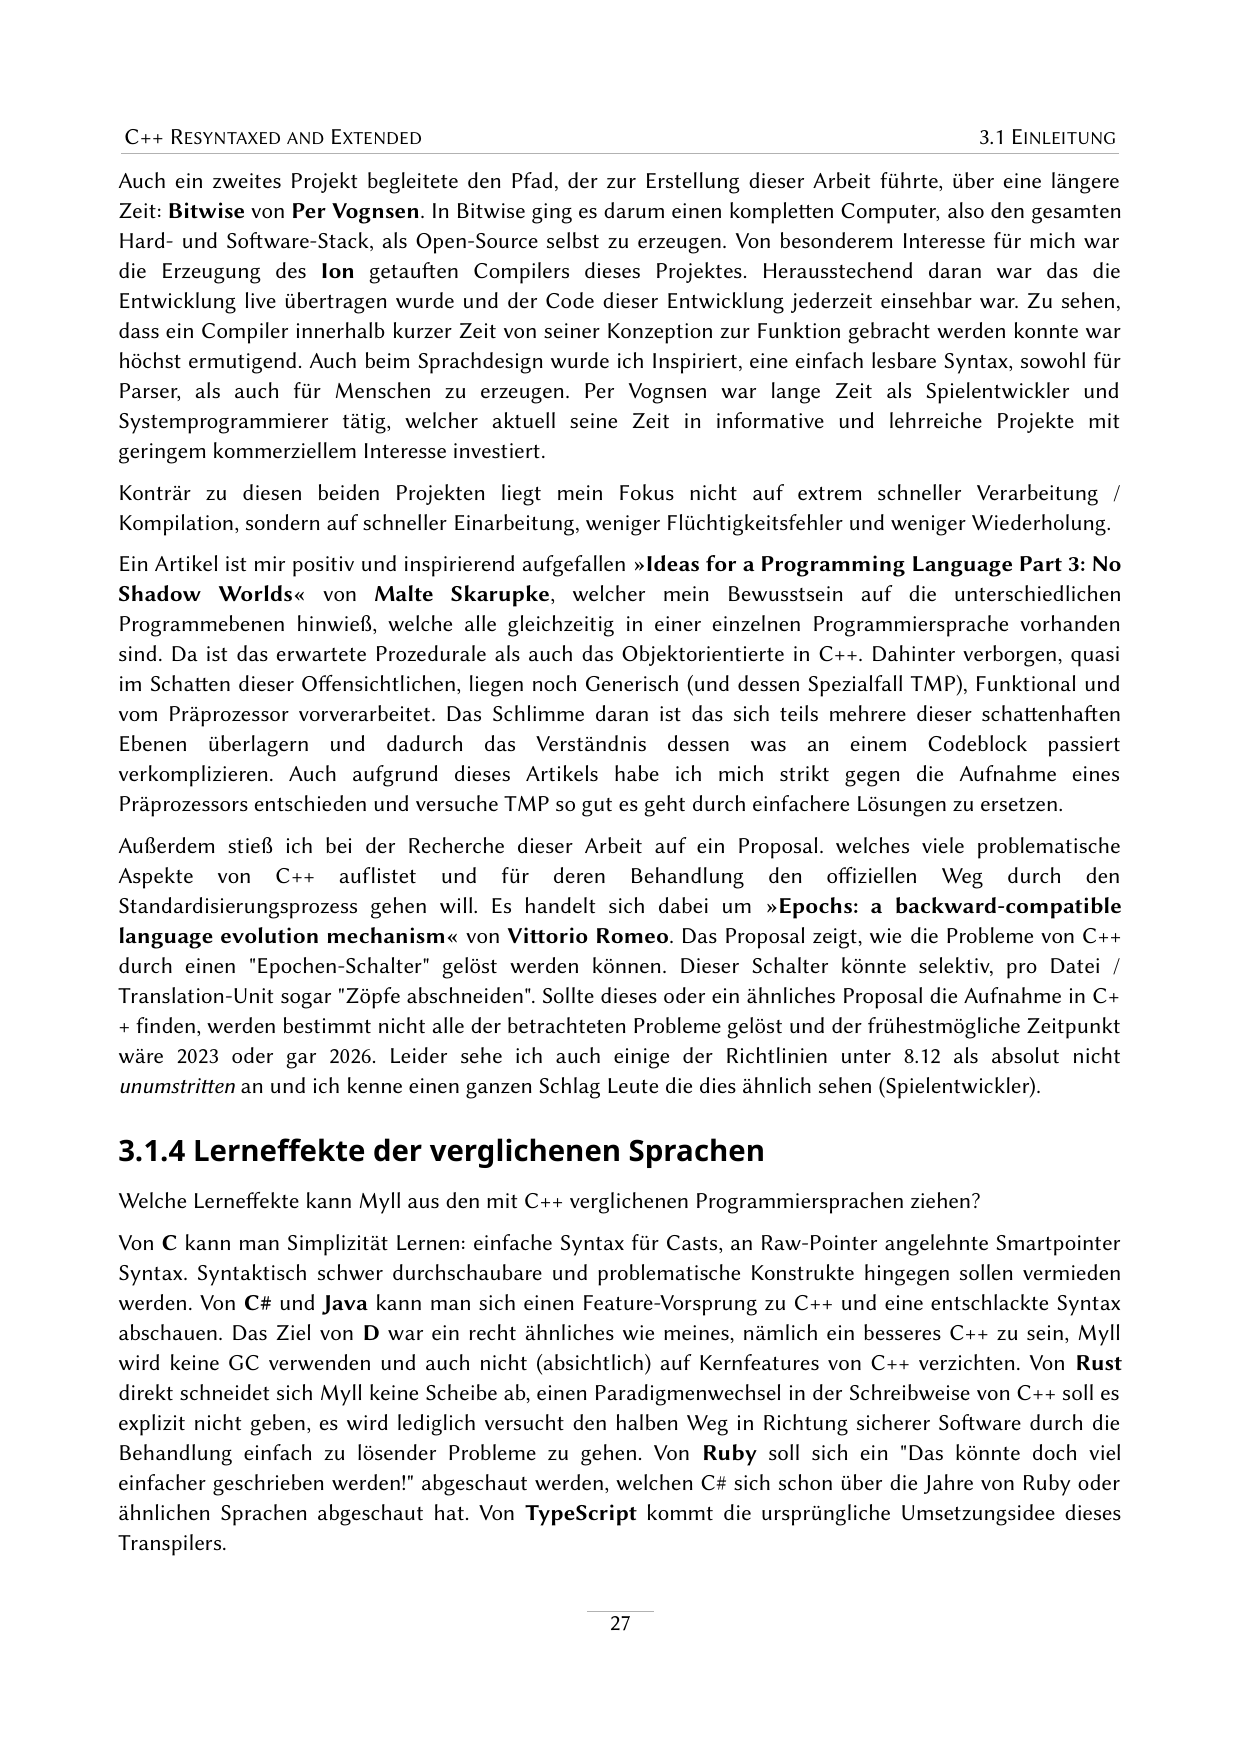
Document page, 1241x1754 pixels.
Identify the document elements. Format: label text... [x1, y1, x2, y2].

text Konträr zu diesen beiden Projekten liegt mein Fokus nicht auf extrem schneller Verarbeitung / Kompilation, sondern auf schneller Einarbeitung, weniger Flüchtigkeitsfehler und weniger Wiederholung. [118, 479, 1122, 536]
text Außerdem stieß ich bei der Recherche dieser Arbeit auf ein Proposal. welches viele problematische Aspekte von C++ auflistet und für deren Behandlung den offiziellen Weg durch den Standardisierungsprozess gehen will. Es handelt sich dabei um »Epochs: a backward-compatible language evolution mechanism« von Vittorio Romeo. Das Proposal zeigt, wie die Probleme von C++ durch einen "Epochen-Schalter" gelöst werden können. Dieser Schalter könnte selektiv, pro Datei / Translation-Unit sogar "Zöpfe abschneiden". Sollte dieses oder ein ähnliches Proposal die Aufnahme in C++ finden, werden bestimmt nicht alle der betrachteten Probleme gelöst und der frühestmögliche Zeitpunkt wäre 2023 oder gar 2026. Leider sehe ich auch einige der Richtlinien unter 8.12 als absolut nicht unumstritten an und ich kenne einen ganzen Schlag Leute die dies ähnlich sehen (Spielentwickler). [118, 833, 1122, 1099]
text Auch ein zweites Projekt begleitete den Pfad, der zur Erstellung dieser Arbeit führte, über eine längere Zeit: Bitwise von Per Vognsen. In Bitwise ging es darum einen kompletten Computer, also den gesamten Hard- und Software-Stack, als Open-Source selbst zu erzeugen. Von besonderem Interesse für mich war die Erzeugung des Ion getauften Compilers dieses Projektes. Herausstechend daran war das die Entwicklung live übertragen wurde und der Code dieser Entwicklung jederzeit einsehbar war. Zu sehen, dass ein Compiler innerhalb kurzer Zeit von seiner Konzeption zur Funktion gebracht werden konnte war höchst ermutigend. Auch beim Sprachdesign wurde ich Inspiriert, eine einfach lesbare Syntax, sowohl für Parser, als auch für Menschen zu erzeugen. Per Vognsen war lange Zeit als Spielentwickler und Systemprogrammierer tätig, welcher aktuell seine Zeit in informative und lehrreiche Projekte mit geringem kommerziellem Interesse investiert. [118, 168, 1122, 464]
text Ein Artikel ist mir positiv und inspirierend aufgefallen »Ideas for a Programming Language Part 3: No Shadow Worlds« von Malte Skarupke, welcher mein Bewusstsein auf die unterschiedlichen Programmebenen hinwieß, welche alle gleichzeitig in einer einzelnen Programmiersprache vorhanden sind. Da ist das erwartete Prozedurale als auch das Objektorientierte in C++. Dahinter verborgen, quasi im Schatten dieser Offensichtlichen, liegen noch Generisch (und dessen Spezialfall TMP), Funktional und vom Präprozessor vorverarbeitet. Das Schlimme daran ist das sich teils mehrere dieser schattenhaften Ebenen überlagern und dadurch das Verständnis dessen was an einem Codeblock passiert verkomplizieren. Auch aufgrund dieses Artikels habe ich mich strikt gegen die Aufnahme eines Präprozessors entschieden und versuche TMP so gut es geht durch einfachere Lösungen zu ersetzen. [118, 551, 1122, 817]
subtitle Lerneffekte der verglichenen Sprachen [118, 1129, 1122, 1169]
text Welche Lerneffekte kann Myll aus den mit C++ verglichenen Programmiersprachen ziehen? [118, 1188, 1122, 1214]
text Von C kann man Simplizität Lernen: einfache Syntax für Casts, an Raw-Pointer angelehnte Smartpointer Syntax. Syntaktisch schwer durchschaubare und problematische Konstrukte hingegen sollen vermieden werden. Von C# und Java kann man sich einen Feature-Vorsprung zu C++ und eine entschlackte Syntax abschauen. Das Ziel von D war ein recht ähnliches wie meines, nämlich ein besseres C++ zu sein, Myll wird keine GC verwenden und auch nicht (absichtlich) auf Kernfeatures von C++ verzichten. Von Rust direkt schneidet sich Myll keine Scheibe ab, einen Paradigmenwechsel in der Schreibweise von C++ soll es explizit nicht geben, es wird lediglich versucht den halben Weg in Richtung sicherer Software durch die Behandlung einfach zu lösender Probleme zu gehen. Von Ruby soll sich ein "Das könnte doch viel einfacher geschrieben werden!" abgeschaut werden, welchen C# sich schon über die Jahre von Ruby oder ähnlichen Sprachen abgeschaut hat. Von TypeScript kommt die ursprüngliche Umsetzungsidee dieses Transpilers. [118, 1230, 1122, 1556]
